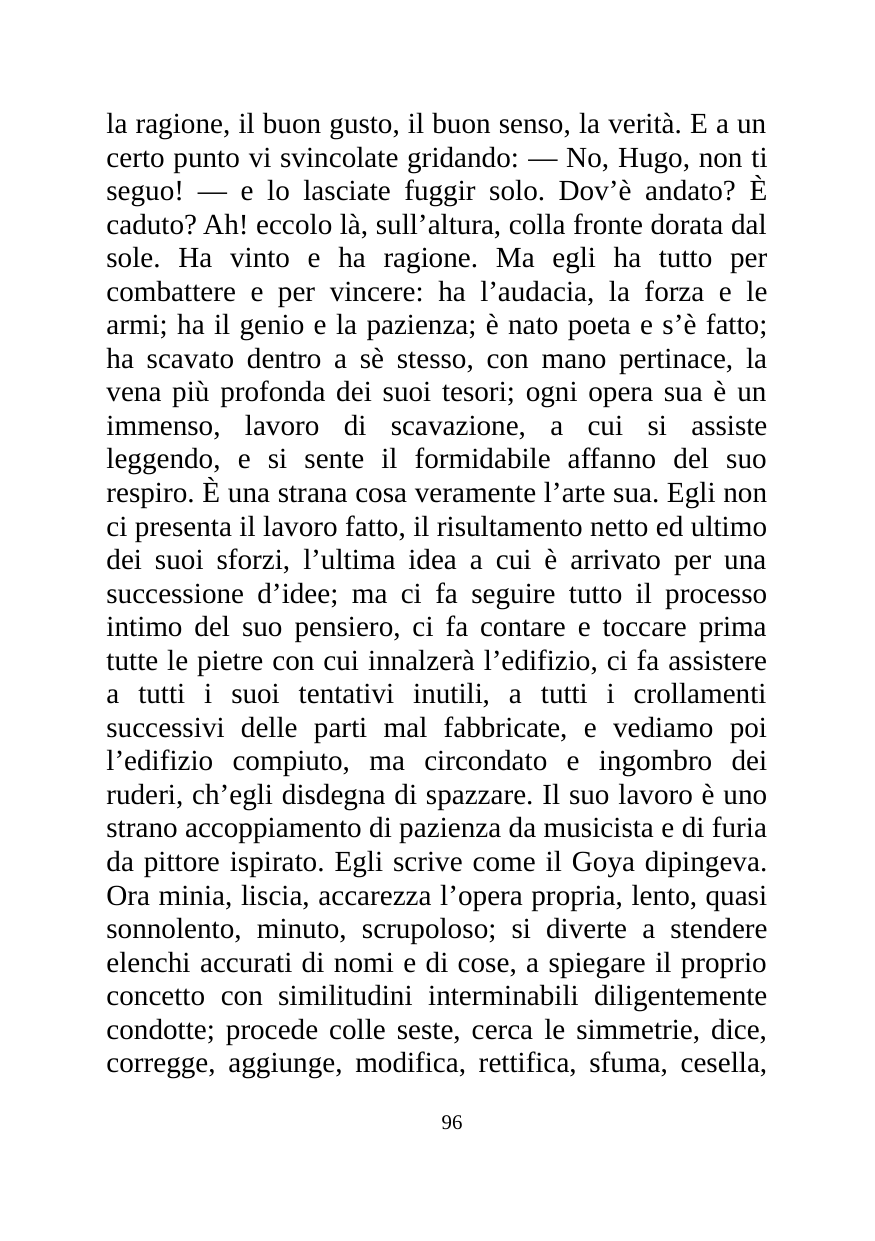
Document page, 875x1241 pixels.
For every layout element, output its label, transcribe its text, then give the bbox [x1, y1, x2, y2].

text la ragione, il buon gusto, il buon senso, la verità. E a un certo punto vi svincolate gridando: — No, Hugo, non ti seguo! — e lo lasciate fuggir solo. Dov’è andato? È caduto? Ah! eccolo là, sull’altura, colla fronte dorata dal sole. Ha vinto e ha ragione. Ma egli ha tutto per combattere e per vincere: ha l’audacia, la forza e le armi; ha il genio e la pazienza; è nato poeta e s’è fatto; ha scavato dentro a sè stesso, con mano pertinace, la vena più profonda dei suoi tesori; ogni opera sua è un immenso, lavoro di scavazione, a cui si assiste leggendo, e si sente il formidabile affanno del suo respiro. È una strana cosa veramente l’arte sua. Egli non ci presenta il lavoro fatto, il risultamento netto ed ultimo dei suoi sforzi, l’ultima idea a cui è arrivato per una successione d’idee; ma ci fa seguire tutto il processo intimo del suo pensiero, ci fa contare e toccare prima tutte le pietre con cui innalzerà l’edifizio, ci fa assistere a tutti i suoi tentativi inutili, a tutti i crollamenti successivi delle parti mal fabbricate, e vediamo poi l’edifizio compiuto, ma circondato e ingombro dei ruderi, ch’egli disdegna di spazzare. Il suo lavoro è uno strano accoppiamento di pazienza da musicista e di furia da pittore ispirato. Egli scrive come il Goya dipingeva. Ora minia, liscia, accarezza l’opera propria, lento, quasi sonnolento, minuto, scrupoloso; si diverte a stendere elenchi accurati di nomi e di cose, a spiegare il proprio concetto con similitudini interminabili diligentemente condotte; procede colle seste, cerca le simmetrie, dice, corregge, aggiunge, modifica, rettifica, sfuma, cesella, [106, 106, 768, 1079]
